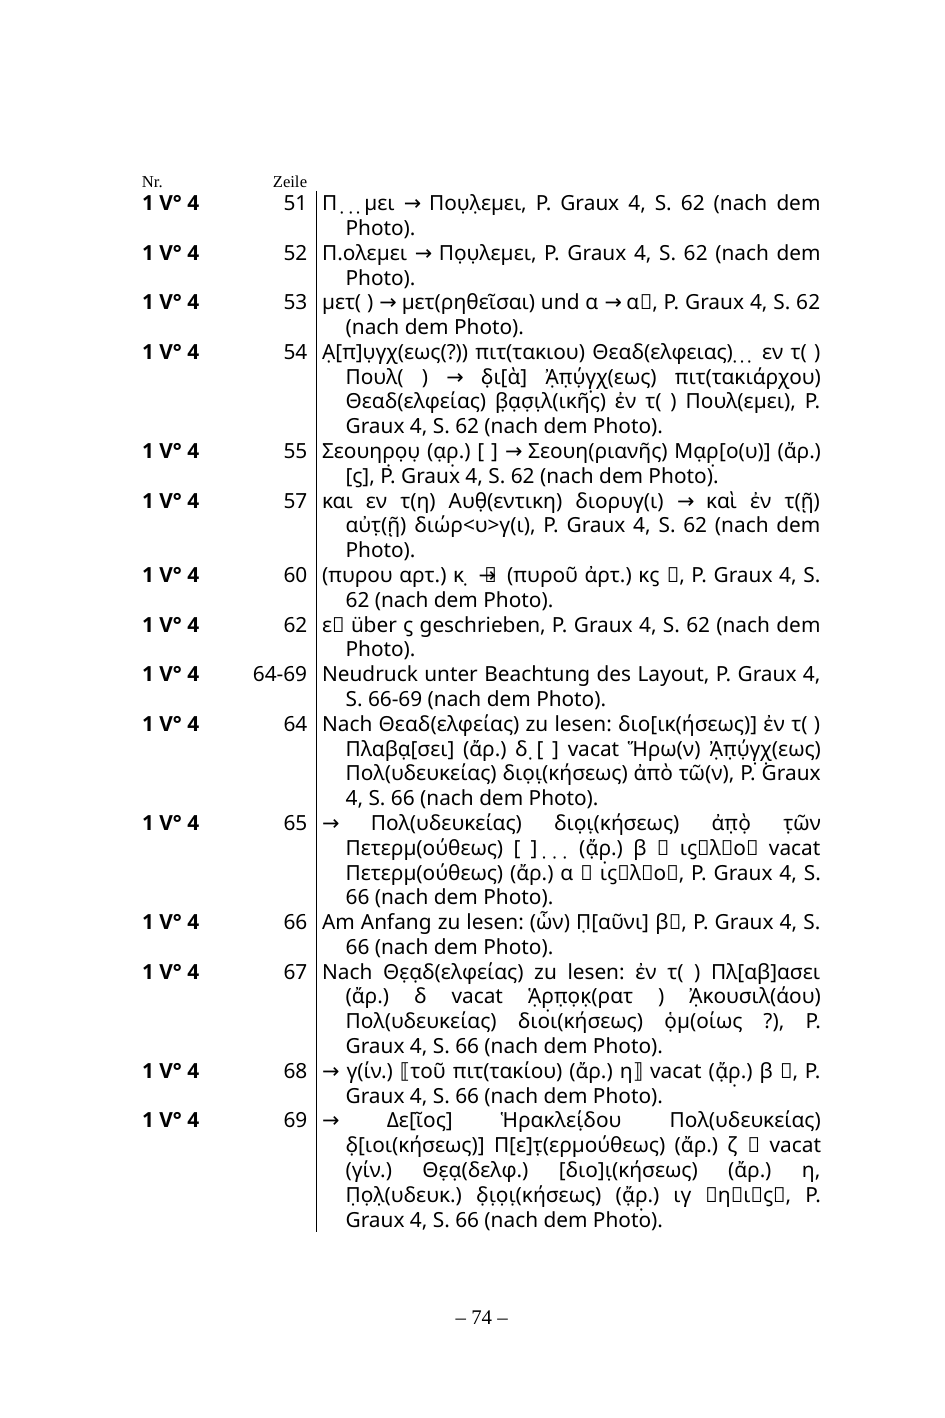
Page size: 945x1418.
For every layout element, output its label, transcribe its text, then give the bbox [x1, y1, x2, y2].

table_cell Neudruck unter Beachtung des Layout, P. Graux 4, S. 66-69 (nach dem Photo). [317, 662, 827, 711]
table_cell (πυρου αρτ.) κ ̣  → (πυροῦ ἀρτ.) κϛ , P. Graux 4, S. 62 (nach dem Photo). [317, 563, 827, 612]
table_cell 1 V° 4 [136, 811, 224, 910]
table_cell 53 [224, 290, 316, 339]
table_cell 64 [224, 711, 316, 811]
table_cell 66 [224, 910, 316, 959]
table_cell Α̣[π]υ̣γχ(εως(?)) πιτ(τακιου) Θεαδ(ελφειας) ̣ ̣ ̣ εν τ( ) Πουλ( ) → δ̣ι[ὰ] Ἀ̣π̣ύ̣γ̣χ(εως) πιτ(τακιάρχου) Θεαδ(ελφείας) β̣α̣σ̣ι̣λ(ικῆς) ἐν τ( ) Πουλ(εμει), P. Graux 4, S. 62 (nach dem Photo). [317, 340, 827, 439]
table_cell Σεουηρ̣ο̣υ̣ (α̣ρ̣.) [ ] → Σεουη(ριανῆς) Μα̣ρ̣[ο(υ)] (ἄρ.) [ϛ], P. Graux 4, S. 62 (nach dem Photo). [317, 439, 827, 488]
table_cell 62 [224, 612, 316, 662]
table_cell Nach Θε̣α̣δ(ελφείας) zu lesen: ἐν τ( ) Πλ[αβ]ασει (ἄρ.) δ vacat Ἁ̣ρ̣π̣ο̣κ̣(ρατ ) Ἀ̣κουσιλ(άου) Πολ(υδευκείας) διοι(κήσεως) ὁ̣μ(οίως ?), P. Graux 4, S. 66 (nach dem Photo). [317, 959, 827, 1058]
table_cell 1 V° 4 [136, 191, 224, 240]
table_cell Π.ολεμει → Πο̣υ̣λεμει, P. Graux 4, S. 62 (nach dem Photo). [317, 240, 827, 290]
table_cell 1 V° 4 [136, 1059, 224, 1108]
table_cell → γ(ίν.) ⟦τοῦ πιτ(τακίου) (ἄρ.) η⟧ vacat (ἄ̣ρ̣.) β , P. Graux 4, S. 66 (nach dem Photo). [317, 1059, 827, 1108]
table_cell 1 V° 4 [136, 340, 224, 439]
table_cell 1 V° 4 [136, 439, 224, 488]
table_cell 67 [224, 959, 316, 1058]
table_cell Π ̣ ̣ ̣μει → Που̣λ̣εμει, P. Graux 4, S. 62 (nach dem Photo). [317, 191, 827, 240]
table_cell 1 V° 4 [136, 662, 224, 711]
table_cell → Δε[ῖος] Ἡρακλεί̣δου Πολ(υδευκείας) δ̣[ιοι(κήσεως)] Π[ε]τ̣(ερμούθεως) (ἄρ.) ζ  vacat (γίν.) Θε̣α̣(δελφ.) [διο]ι̣(κήσεως) (ἄρ.) η, Π̣ο̣λ̣(υδευκ.) δ̣ι̣ο̣ι̣(κήσεως) (ἄ̣ρ̣.) ιγ ηιϛ, P. Graux 4, S. 66 (nach dem Photo). [317, 1108, 827, 1232]
table_cell 68 [224, 1059, 316, 1108]
table_cell 1 V° 4 [136, 290, 224, 339]
table_cell 64-69 [224, 662, 316, 711]
table_cell 1 V° 4 [136, 612, 224, 662]
table_cell μετ( ) → μετ(ρηθεῖσαι) und α → α, P. Graux 4, S. 62 (nach dem Photo). [317, 290, 827, 339]
table_cell Am Anfang zu lesen: (ὧν) Π̣[αῦνι] β, P. Graux 4, S. 66 (nach dem Photo). [317, 910, 827, 959]
table_cell 1 V° 4 [136, 240, 224, 290]
table_cell Nach Θεαδ(ελφείας) zu lesen: διο[ικ(ήσεως)] ἐν τ( ) Πλαβα̣[σει] (ἄρ.) δ ̣[ ] vacat Ἥρω(ν) Ἀ̣π̣ύ̣γ̣χ̣(εως) Πολ(υδευκείας) διο̣ι̣(κήσεως) ἀπὸ τῶ(ν), P. Graux 4, S. 66 (nach dem Photo). [317, 711, 827, 811]
table_cell 54 [224, 340, 316, 439]
table_cell ε über ϛ geschrieben, P. Graux 4, S. 62 (nach dem Photo). [317, 612, 827, 662]
table_cell 55 [224, 439, 316, 488]
table_cell 1 V° 4 [136, 959, 224, 1058]
table_cell 52 [224, 240, 316, 290]
table_cell 1 V° 4 [136, 1108, 224, 1232]
table_cell 1 V° 4 [136, 711, 224, 811]
table_cell 60 [224, 563, 316, 612]
table_cell → Πολ(υδευκείας) διο̣ι̣(κήσεως) ἀπ̣ὸ̣ τ̣ῶν Πετερμ(ούθεως) [ ] ̣ ̣ ̣ (ἄ̣ρ̣.) β  ιϛλο vacat Πετερμ(ούθεως) (ἄρ.) α  ιϛλο, P. Graux 4, S. 66 (nach dem Photo). [317, 811, 827, 910]
table_cell 65 [224, 811, 316, 910]
table_cell 57 [224, 488, 316, 563]
table_cell 51 [224, 191, 316, 240]
table_cell 1 V° 4 [136, 910, 224, 959]
table_cell 1 V° 4 [136, 488, 224, 563]
table_cell 1 V° 4 [136, 563, 224, 612]
table_cell 69 [224, 1108, 316, 1232]
table_cell και εν τ(η) Αυθ̣(εντικη) διορυγ(ι) → καὶ ἐν τ(ῇ) αὐτ̣(ῇ) διώρ<υ>γ(ι), P. Graux 4, S. 62 (nach dem Photo). [317, 488, 827, 563]
